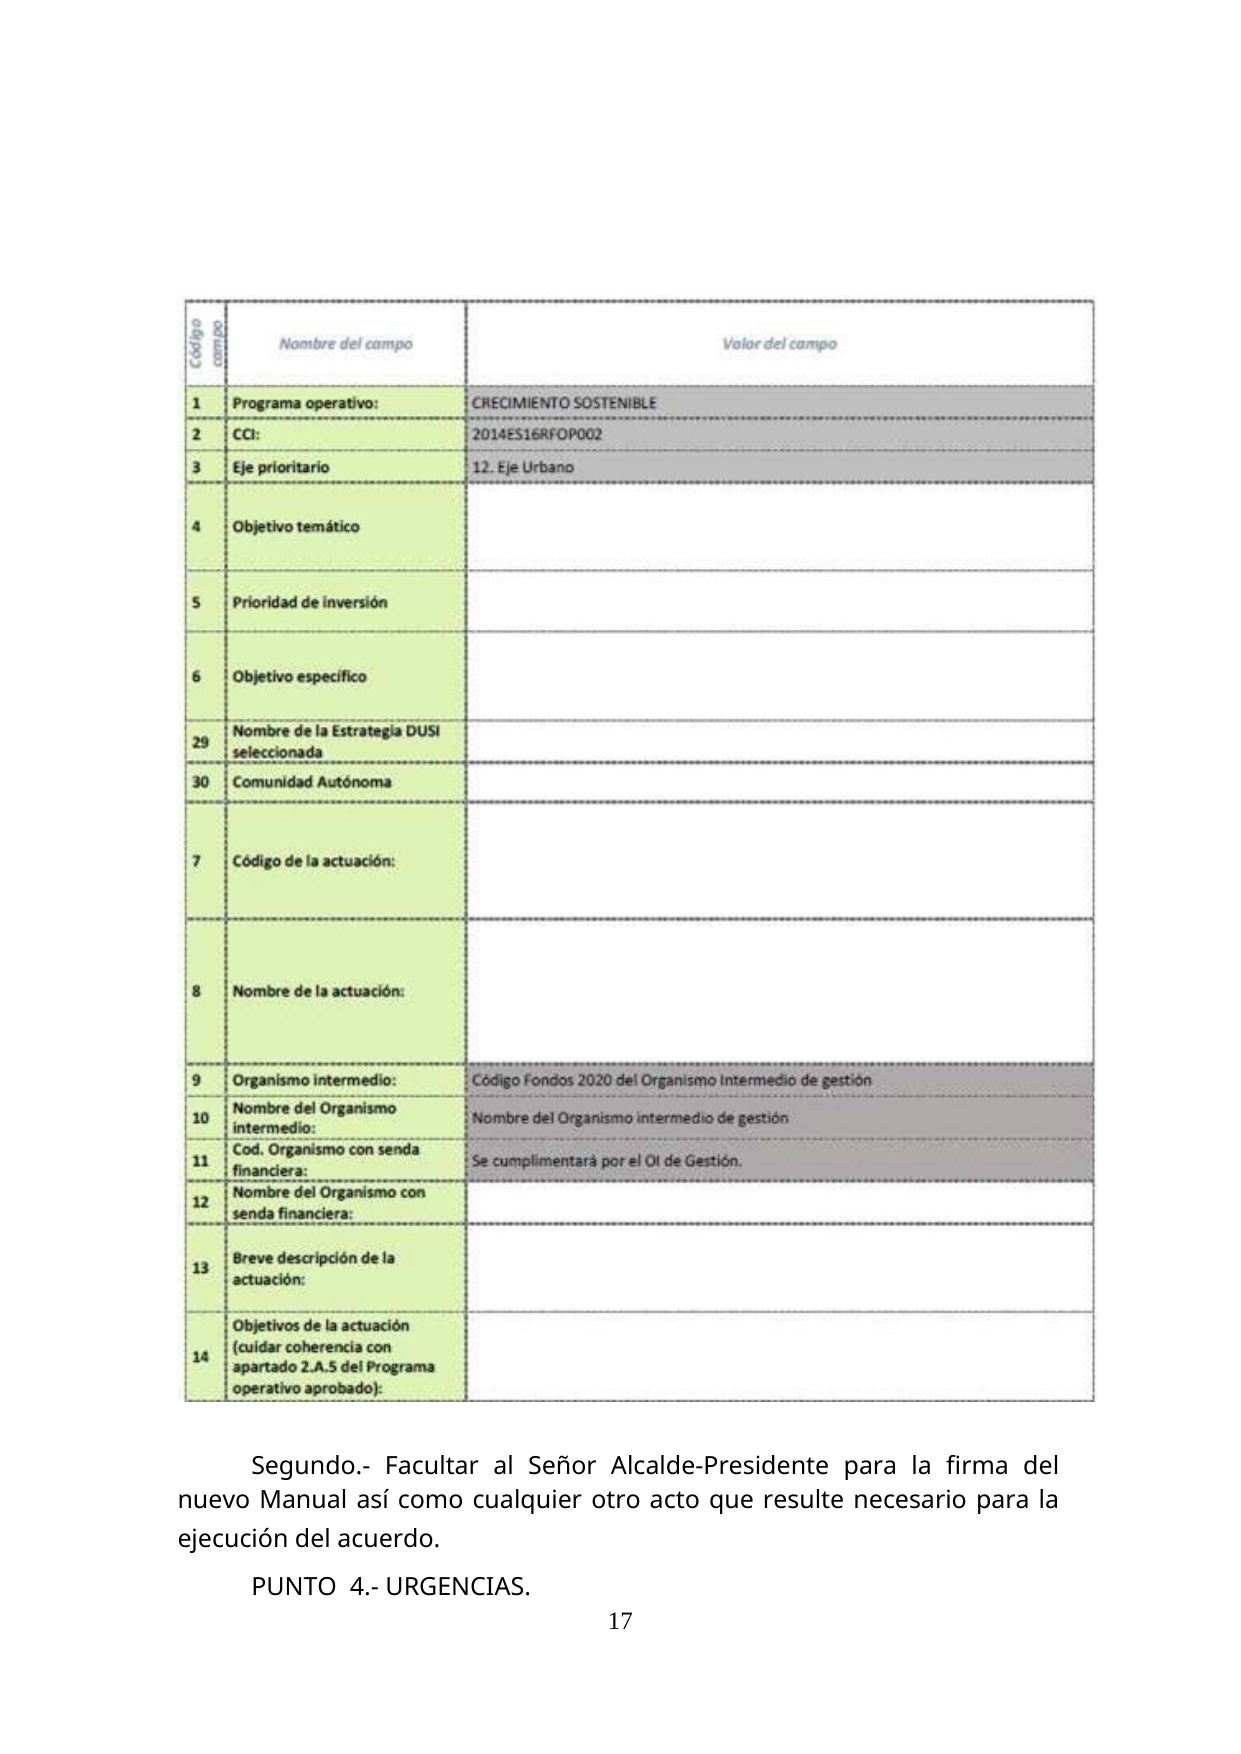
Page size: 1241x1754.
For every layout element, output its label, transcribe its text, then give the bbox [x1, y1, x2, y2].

text PUNTO 4.- URGENCIAS. [177, 1568, 1060, 1602]
text Segundo.- Facultar al Señor Alcalde-Presidente para la firma del nuevo Manual así como cualquier otro acto que resulte necesario para la ejecución del acuerdo. [177, 1448, 1060, 1556]
